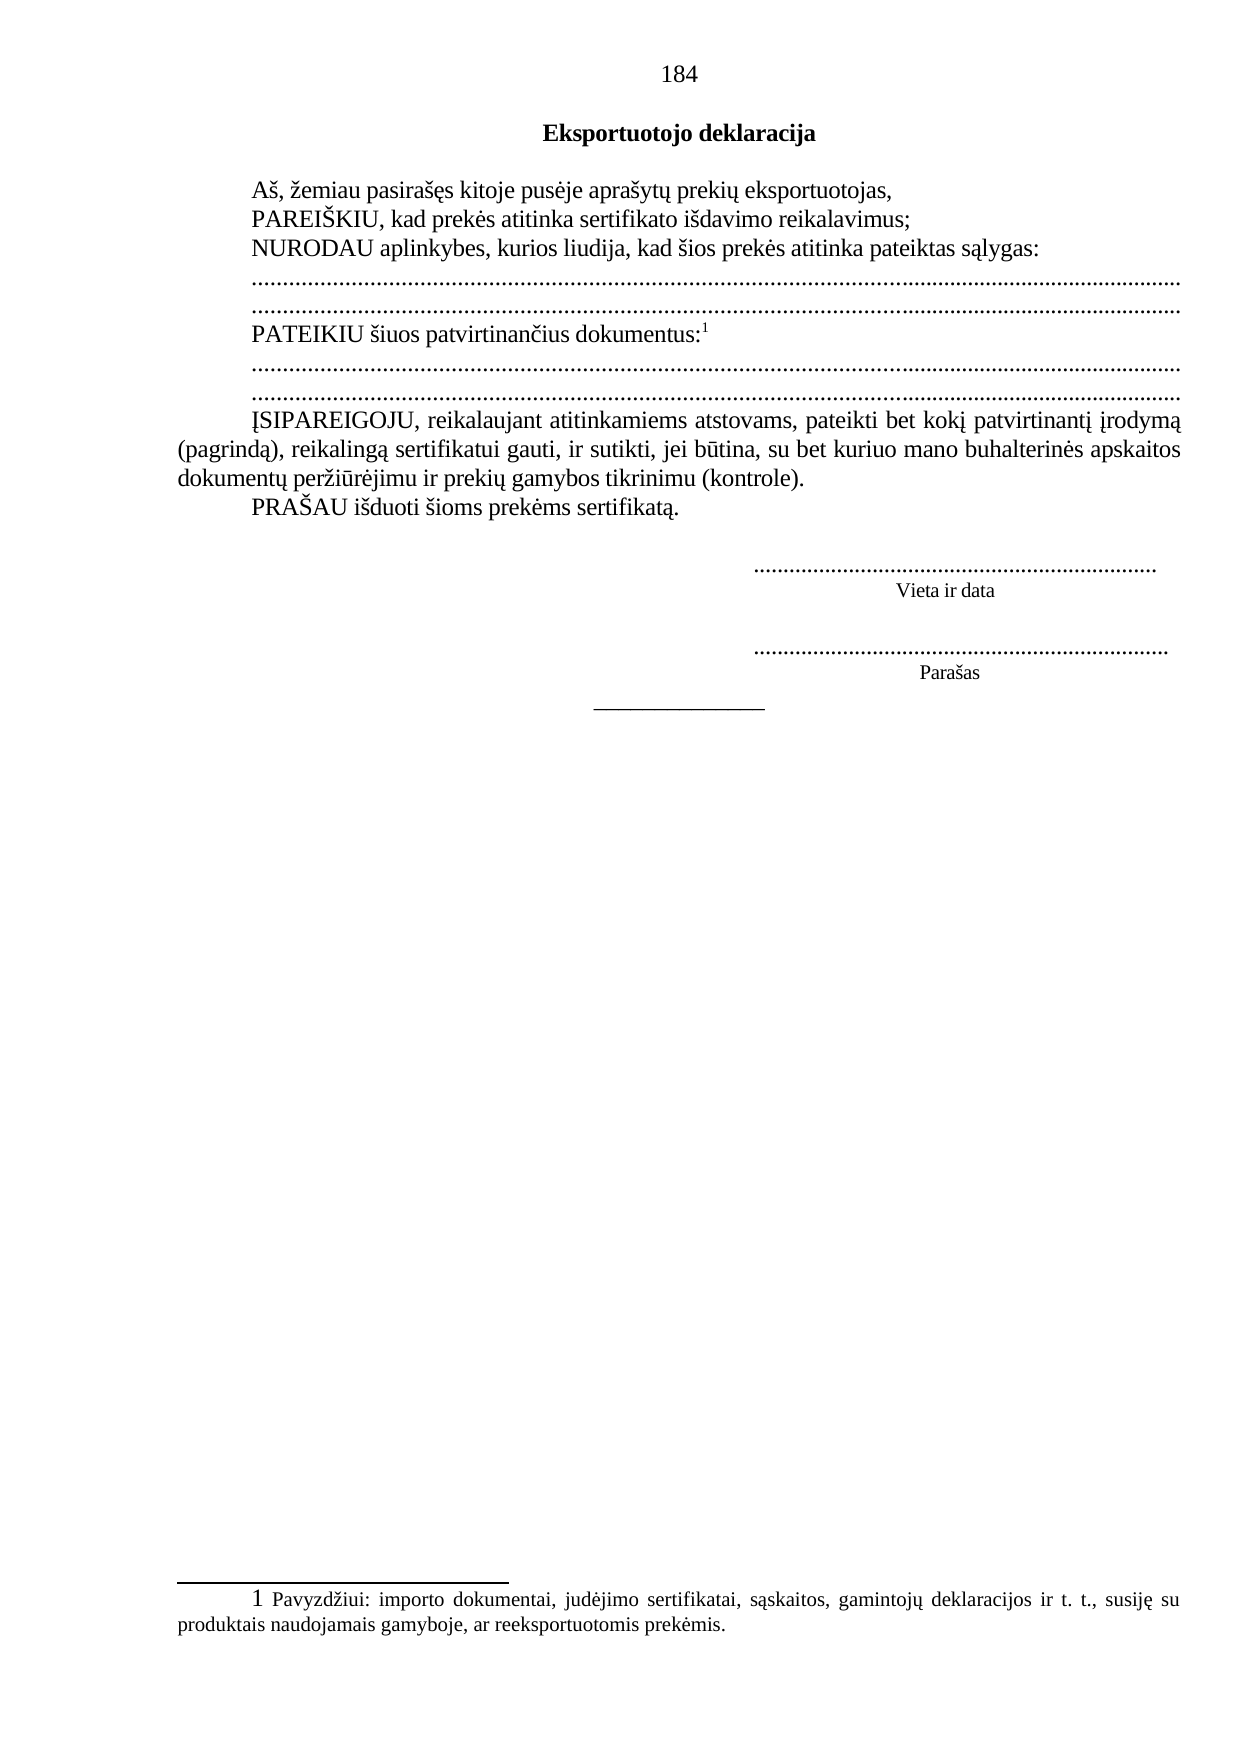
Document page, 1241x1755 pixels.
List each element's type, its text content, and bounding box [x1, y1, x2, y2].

text ...................................................................... [177, 631, 1181, 660]
text Aš, žemiau pasirašęs kitoje pusėje aprašytų prekių eksportuotojas, [177, 176, 1181, 204]
text PAREIŠKIU, kad prekės atitinka sertifikato išdavimo reikalavimus; [177, 204, 1181, 233]
text NURODAU aplinkybes, kurios liudija, kad šios prekės atitinka pateiktas sąlygas: [177, 233, 1181, 262]
text ĮSIPAREIGOJU, reikalaujant atitinkamiems atstovams, pateikti bet kokį patvirtinantį įrodymą (pagrindą), reikalingą sertifikatui gauti, ir sutikti, jei būtina, su bet kuriuo mano buhalterinės apskaitos dokumentų peržiūrėjimu ir prekių gamybos tikrinimu (kontrole). [177, 406, 1181, 492]
text ............................................... [177, 262, 1181, 291]
text Parašas [177, 660, 1181, 684]
text .................................................................... [177, 549, 1181, 578]
text Vieta ir data [177, 578, 1181, 602]
text PATEIKIU šiuos patvirtinančius dokumentus: [177, 319, 1181, 348]
text Pavyzdžiui: importo dokumentai, judėjimo sertifikatai, sąskaitos, gamintojų deklaracijos ir t. t., susiję su produktais naudojamais gamyboje, ar reeksportuotomis prekėmis. [177, 1583, 1181, 1636]
text Eksportuotojo deklaracija [177, 118, 1181, 147]
text ............................................... [177, 377, 1181, 406]
text ............................................... [177, 348, 1181, 377]
text PRAŠAU išduoti šioms prekėms sertifikatą. [177, 492, 1181, 521]
text ______________ [177, 684, 1181, 712]
text ............................................... [177, 291, 1181, 319]
